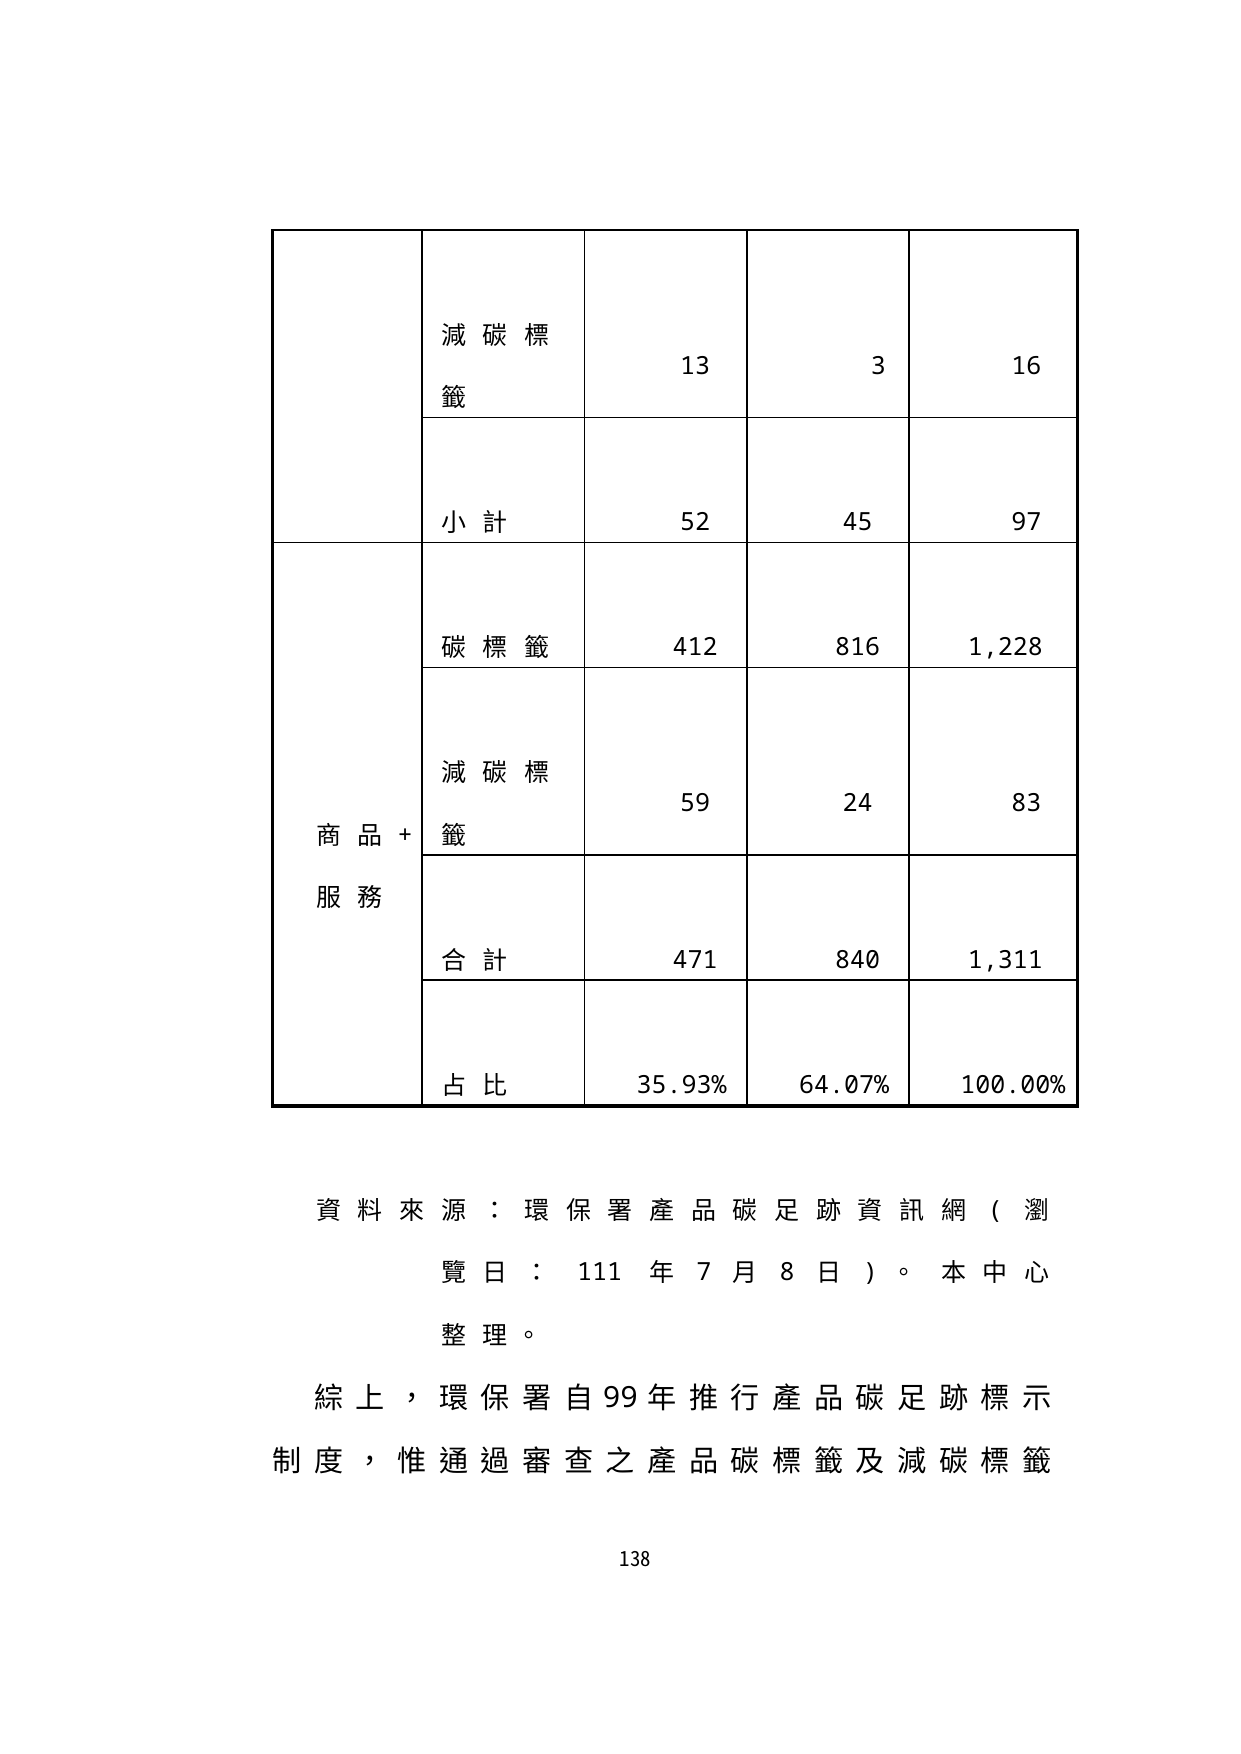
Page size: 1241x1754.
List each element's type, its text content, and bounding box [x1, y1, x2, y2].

table_cell 840 [748, 856, 908, 979]
table_cell 碳標籤 [423, 543, 584, 667]
table_cell 45 [748, 418, 908, 542]
table_cell 97 [910, 418, 1076, 542]
table_cell 3 [748, 231, 908, 417]
table_cell 64.07% [748, 981, 908, 1104]
table_cell 減碳標籤 [423, 668, 584, 854]
table_cell 1,311 [910, 856, 1076, 979]
table_cell 13 [585, 231, 746, 417]
table_cell 412 [585, 543, 746, 667]
table_cell [274, 231, 421, 542]
table_cell 52 [585, 418, 746, 542]
table_cell 100.00% [910, 981, 1076, 1104]
table_cell 小計 [423, 418, 584, 542]
table_cell 471 [585, 856, 746, 979]
table_cell 商品+服務 [274, 543, 421, 1104]
table_cell 24 [748, 668, 908, 854]
table_cell 83 [910, 668, 1076, 854]
table_cell 59 [585, 668, 746, 854]
table_cell 816 [748, 543, 908, 667]
table_cell 35.93% [585, 981, 746, 1104]
table_cell 減碳標籤 [423, 231, 584, 417]
table_cell 合計 [423, 856, 584, 979]
table_cell 1,228 [910, 543, 1076, 667]
text 資料來源：環保署產品碳足跡資訊網(瀏覽日：111年7月8日)。本中心整理。 [271, 1167, 1058, 1354]
table_cell 16 [910, 231, 1076, 417]
text 綜上，環保署自99年推行產品碳足跡標示制度，惟通過審查之產品碳標籤及減碳標籤 [242, 1354, 1058, 1479]
table_cell 占比 [423, 981, 584, 1104]
